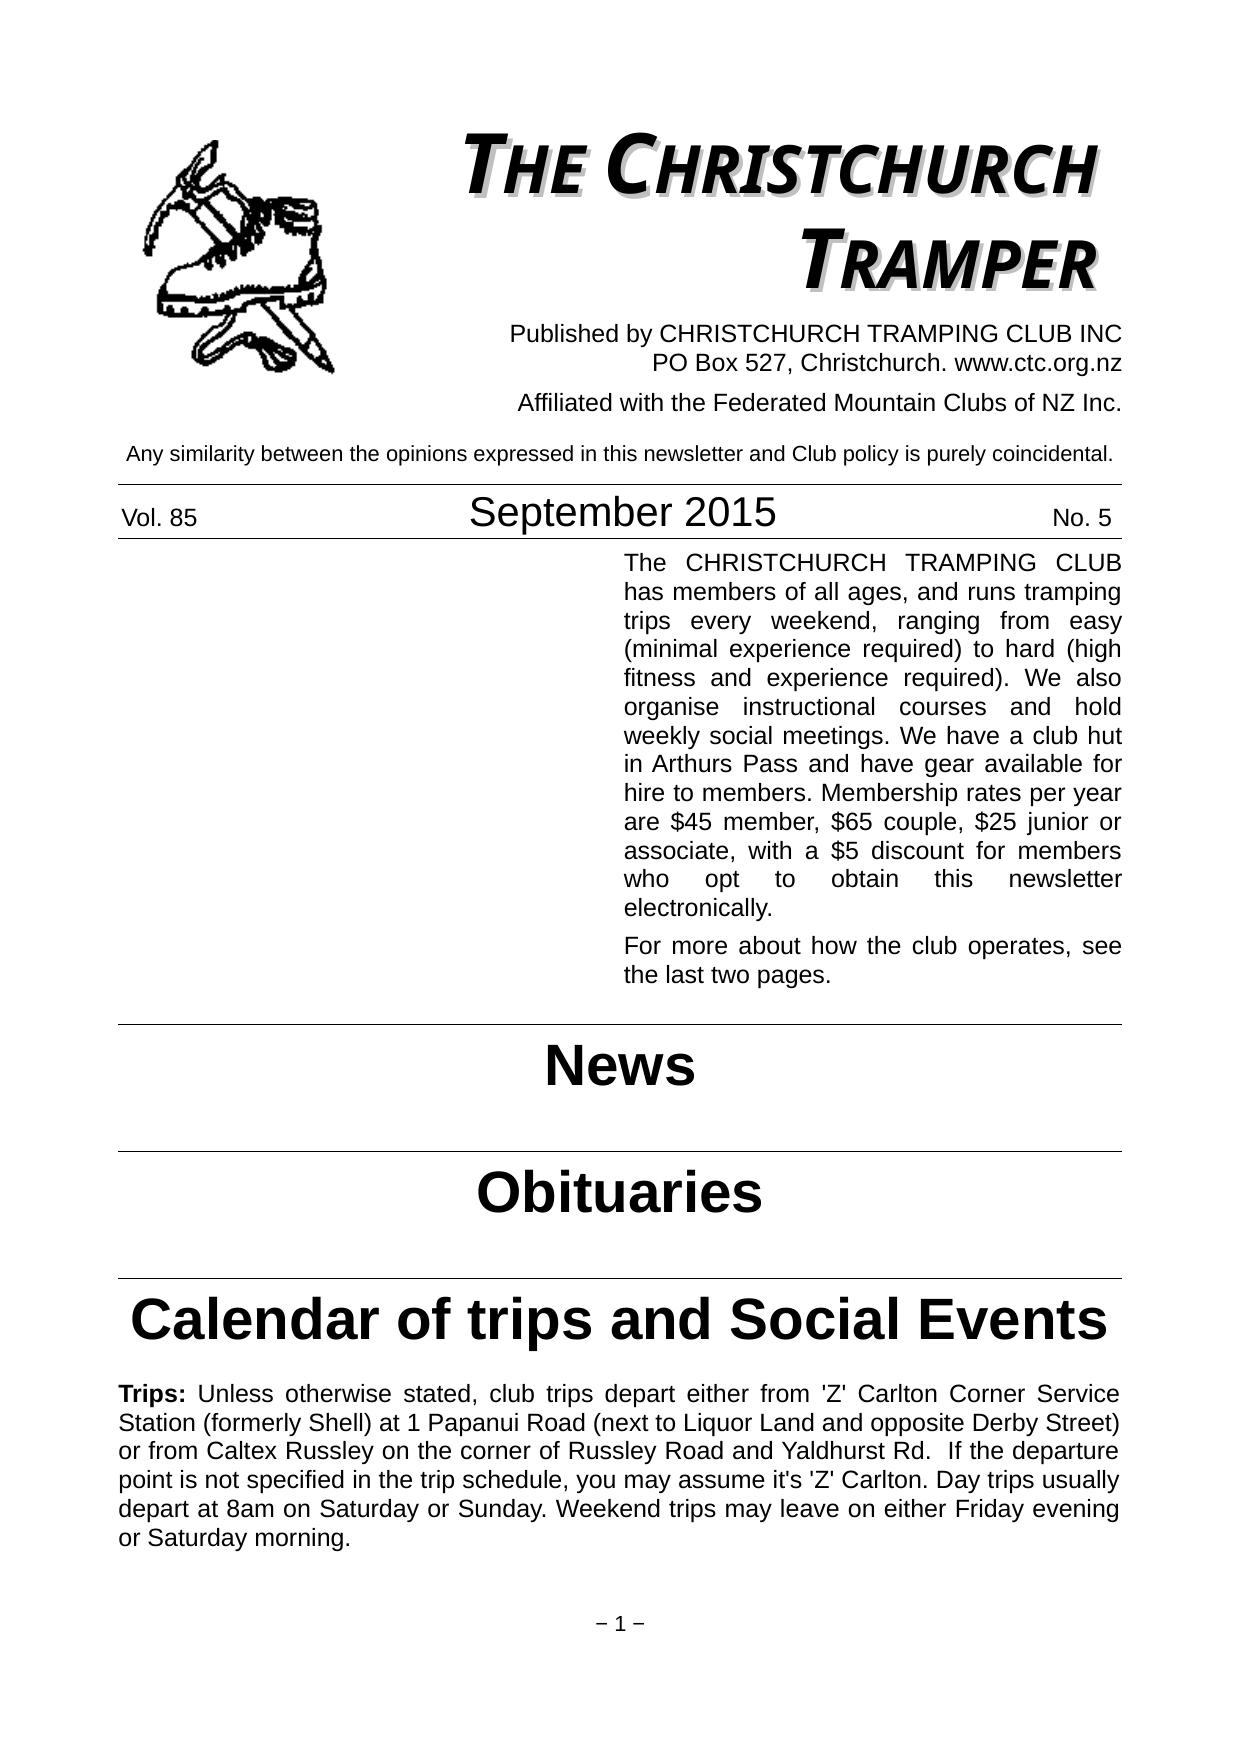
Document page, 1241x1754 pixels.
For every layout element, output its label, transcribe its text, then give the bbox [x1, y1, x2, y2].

table_header The CHRISTCHURCH TRAMPING CLUB has members of all ages, and runs tramping trips every weekend, ranging from easy (minimal experience required) to hard (high fitness and experience required). We also organise instructional courses and hold weekly social meetings. We have a club hut in Arthurs Pass and have gear available for hire to members. Membership rates per year are $45 member, $65 couple, $25 junior or associate, with a $5 discount for members who opt to obtain this newsletter electronically. For more about how the club operates, see the last two pages. [612, 539, 1123, 988]
text Obituaries [118, 1152, 1122, 1225]
text Any similarity between the opinions expressed in this newsletter and Club policy is purely coincidental. [118, 441, 1122, 466]
table_header THE CHRISTCHURCH TRAMPER Published by CHRISTCHURCH TRAMPING CLUB INC PO Box 527, Christchurch. www.ctc.org.nz Affiliated with the Federated Mountain Clubs of NZ Inc. [382, 118, 1123, 423]
text Trips: Unless otherwise stated, club trips depart either from 'Z' Carlton Corner Service Station (formerly Shell) at 1 Papanui Road (next to Liquor Land and opposite Derby Street) or from Caltex Russley on the corner of Russley Road and Yaldhurst Rd. If the departure point is not specified in the trip schedule, you may assume it's 'Z' Carlton. Day trips usually depart at 8am on Saturday or Sunday. Weekend trips may leave on either Friday evening or Saturday morning. [118, 1379, 1122, 1551]
table_header [118, 539, 612, 988]
picture [140, 140, 341, 379]
table_header [118, 118, 382, 423]
text Vol. 85 September 2015 No. 5 [118, 485, 1122, 538]
text News [118, 1025, 1122, 1098]
text Calendar of trips and Social Events [118, 1279, 1122, 1352]
